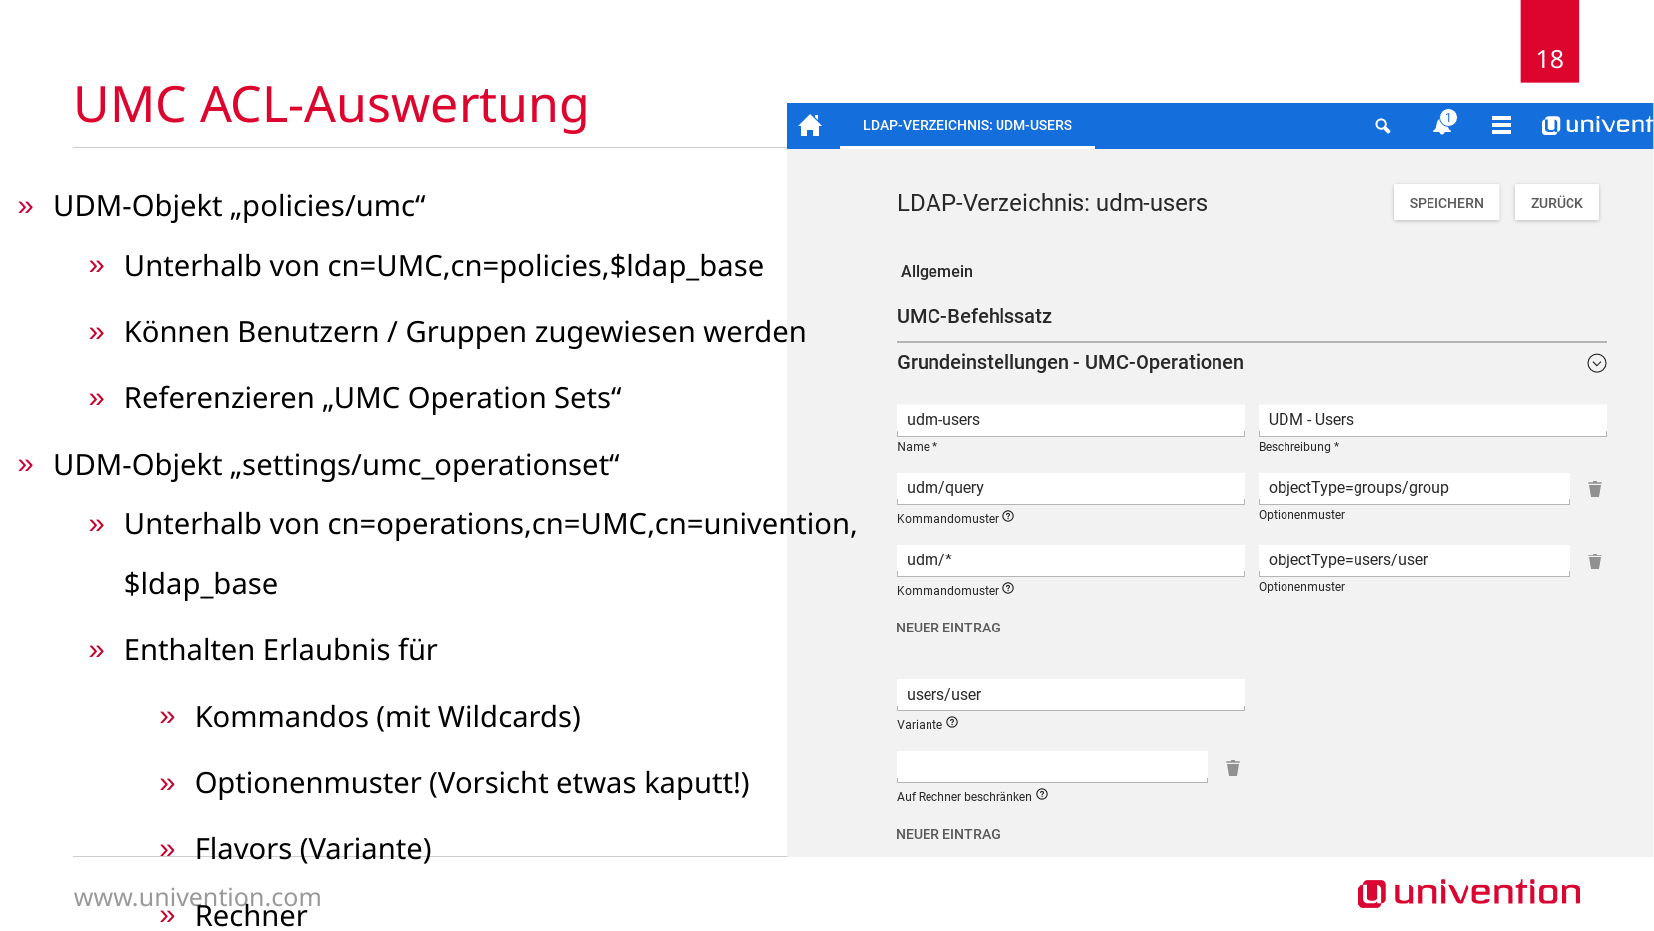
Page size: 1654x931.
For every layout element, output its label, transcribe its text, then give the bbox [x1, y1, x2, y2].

picture [1358, 879, 1580, 908]
list UDM-Objekt „policies/umc“ Unterhalb von cn=UMC,cn=policies,$ldap_base Können Benutzern / Gruppen zugewiesen werden Referenzieren „UMC Operation Sets“ UDM-Objekt „settings/umc_operationset“ Unterhalb von cn=operations,cn=UMC,cn=univention,$ldap_base Enthalten Erlaubnis für Kommandos (mit Wildcards) Optionenmuster (Vorsicht etwas kaputt!) Flavors (Variante) Rechner [0, 165, 886, 857]
picture [787, 103, 1654, 857]
title UMC ACL-Auswertung [73, 59, 1580, 148]
